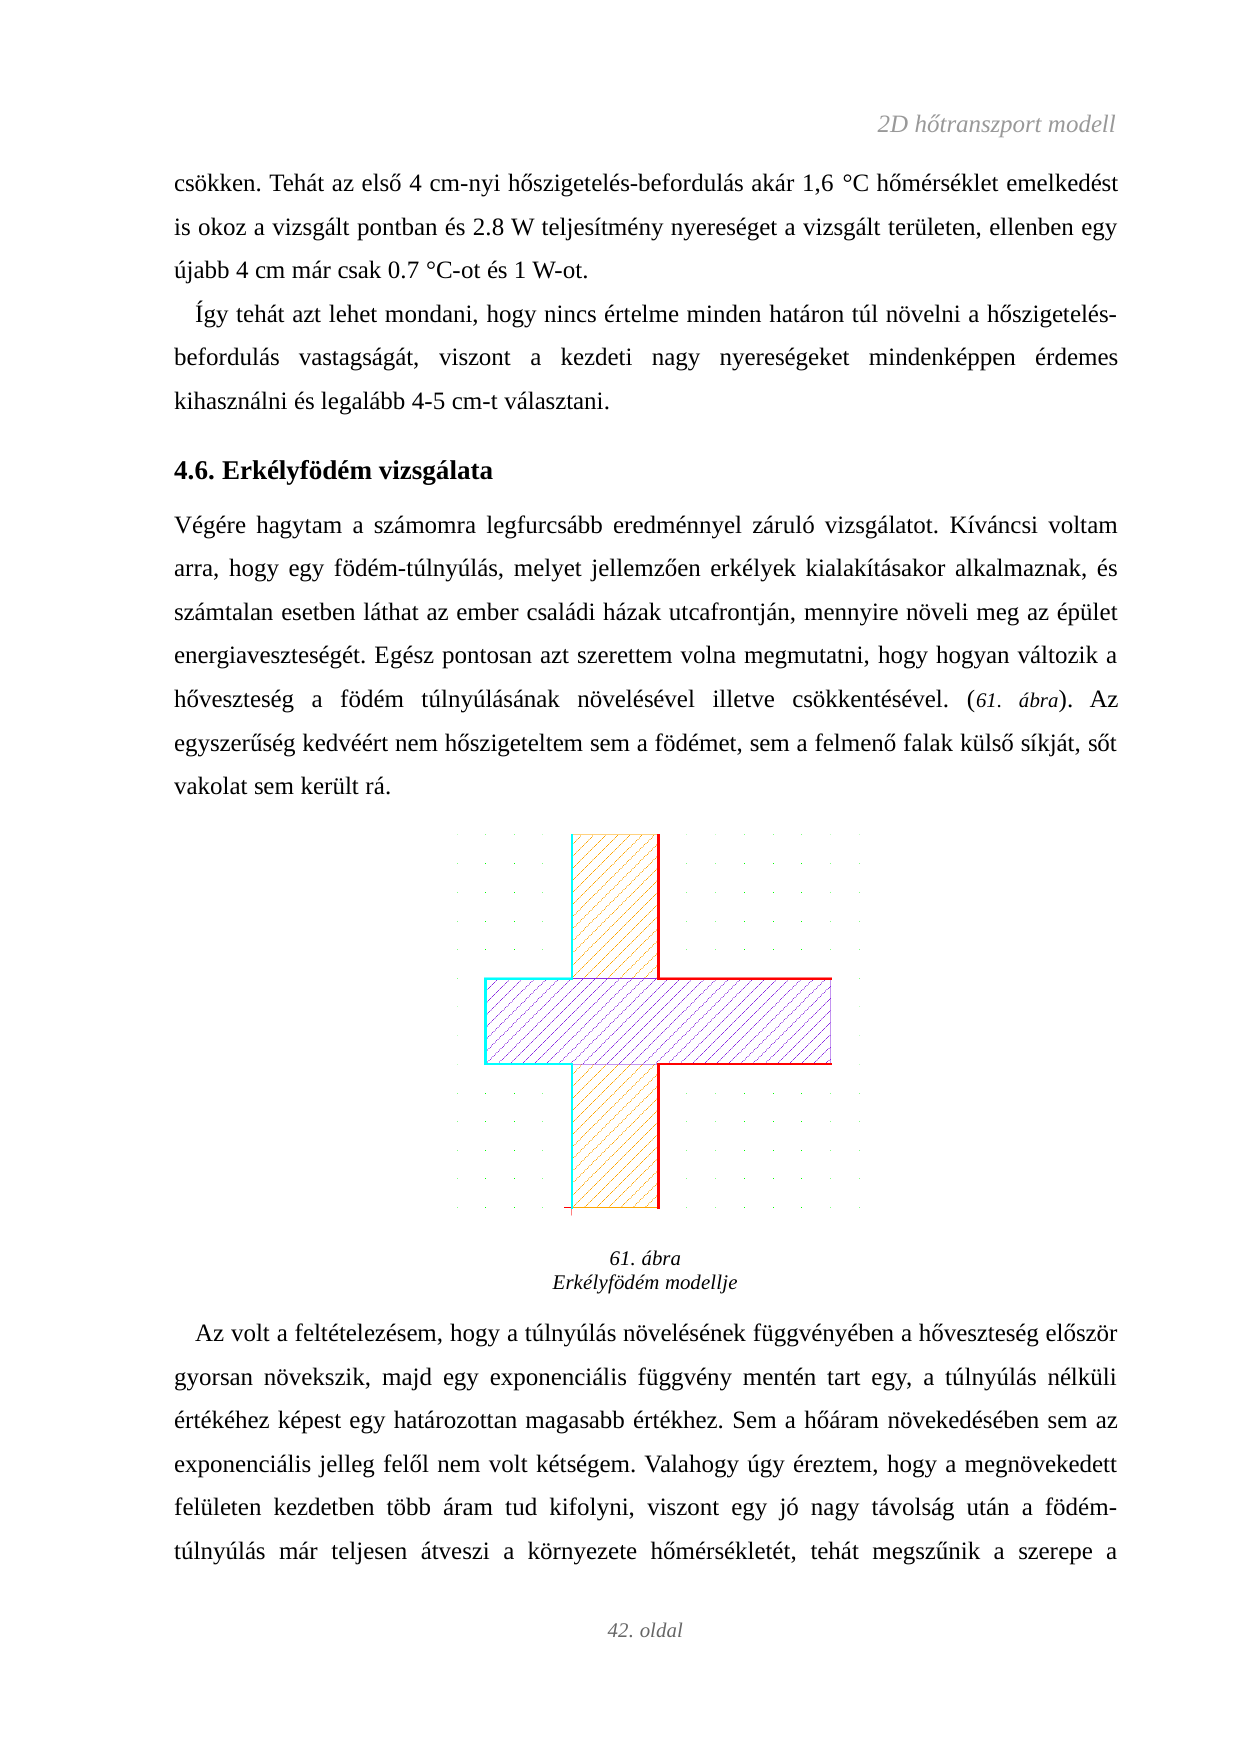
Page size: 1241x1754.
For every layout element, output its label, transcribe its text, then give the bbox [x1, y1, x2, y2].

text Az volt a feltételezésem, hogy a túlnyúlás növelésének függvényében a hőveszteség először gyorsan növekszik, majd egy exponenciális függvény mentén tart egy, a túlnyúlás nélküli értékéhez képest egy határozottan magasabb értékhez. Sem a hőáram növekedésében sem az exponenciális jelleg felől nem volt kétségem. Valahogy úgy éreztem, hogy a megnövekedett felületen kezdetben több áram tud kifolyni, viszont egy jó nagy távolság után a födém-túlnyúlás már teljesen átveszi a környezete hőmérsékletét, tehát megszűnik a szerepe a [174, 1318, 1118, 1565]
text csökken. Tehát az első 4 cm-nyi hőszigetelés-befordulás akár 1,6 °C hőmérséklet emelkedést is okoz a vizsgált pontban és 2.8 W teljesítmény nyereséget a vizsgált területen, ellenben egy újabb 4 cm már csak 0.7 °C-ot és 1 W-ot. [174, 168, 1118, 284]
text Erkélyfödém modellje [174, 1270, 1118, 1294]
picture [450, 814, 864, 1232]
text Így tehát azt lehet mondani, hogy nincs értelme minden határon túl növelni a hőszigetelés-befordulás vastagságát, viszont a kezdeti nagy nyereségeket mindenképpen érdemes kihasználni és legalább 4-5 cm-t választani. [174, 298, 1118, 415]
text 61. ábra [174, 1246, 1118, 1270]
text Végére hagytam a számomra legfurcsább eredménnyel záruló vizsgálatot. Kíváncsi voltam arra, hogy egy födém-túlnyúlás, melyet jellemzően erkélyek kialakításakor alkalmaznak, és számtalan esetben láthat az ember családi házak utcafrontján, mennyire növeli meg az épület energiaveszteségét. Egész pontosan azt szerettem volna megmutatni, hogy hogyan változik a hőveszteség a födém túlnyúlásának növelésével illetve csökkentésével. (61. ábra). Az egyszerűség kedvéért nem hőszigeteltem sem a födémet, sem a felmenő falak külső síkját, sőt vakolat sem került rá. [174, 510, 1118, 800]
subtitle Erkélyfödém vizsgálata [174, 455, 1118, 486]
